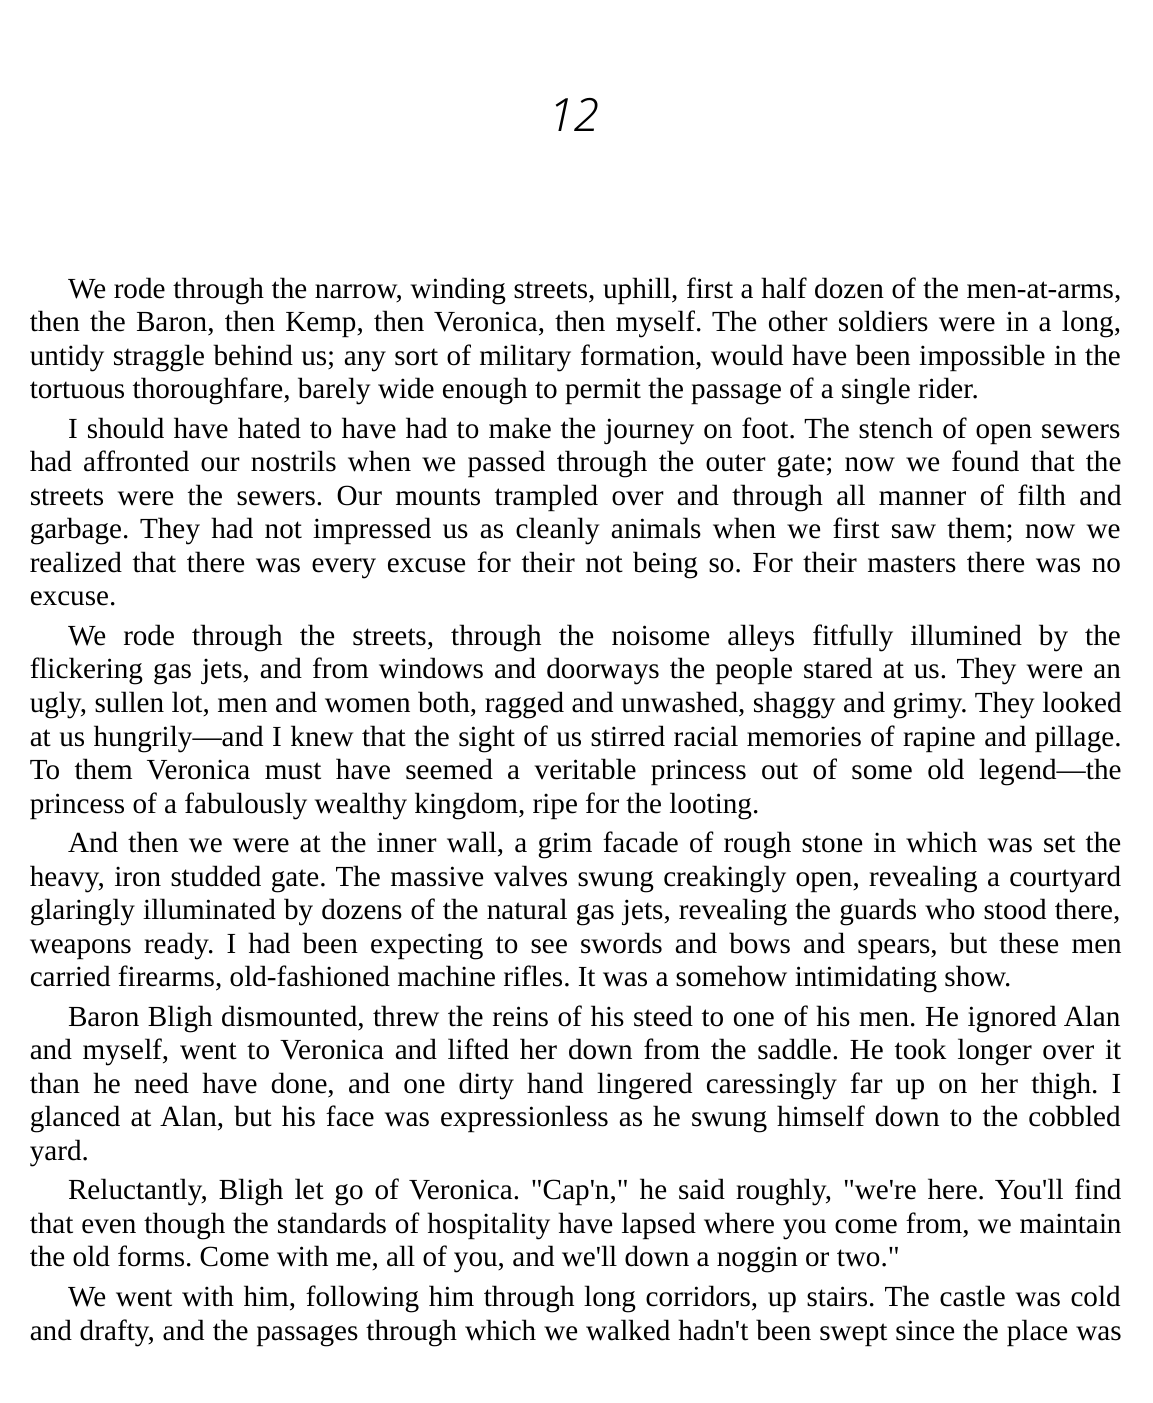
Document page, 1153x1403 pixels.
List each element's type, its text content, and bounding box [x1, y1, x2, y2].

text Baron Bligh dismounted, threw the reins of his steed to one of his men. He ignored Alan and myself, went to Veronica and lifted her down from the saddle. He took longer over it than he need have done, and one dirty hand lingered caressingly far up on her thigh. I glanced at Alan, but his face was expressionless as he swung himself down to the cobbled yard. [29, 999, 1123, 1167]
text Reluctantly, Bligh let go of Veronica. "Cap'n," he said roughly, "we're here. You'll find that even though the standards of hospitality have lapsed where you come from, we maintain the old forms. Come with me, all of you, and we'll down a noggin or two." [29, 1172, 1123, 1273]
text I should have hated to have had to make the journey on foot. The stench of open sewers had affronted our nostrils when we passed through the outer gate; now we found that the streets were the sewers. Our mounts trampled over and through all manner of filth and garbage. They had not impressed us as cleanly animals when we first saw them; now we realized that there was every excuse for their not being so. For their masters there was no excuse. [29, 411, 1123, 612]
text We went with him, following him through long corridors, up stairs. The castle was cold and drafty, and the passages through which we walked hadn't been swept since the place was [29, 1279, 1123, 1346]
text 12 [29, 83, 1123, 145]
text We rode through the narrow, winding streets, uphill, first a half dozen of the men-at-arms, then the Baron, then Kemp, then Veronica, then myself. The other soldiers were in a long, untidy straggle behind us; any sort of military formation, would have been impossible in the tortuous thoroughfare, barely wide enough to permit the passage of a single rider. [29, 271, 1123, 405]
text We rode through the streets, through the noisome alleys fitfully illumined by the flickering gas jets, and from windows and doorways the people stared at us. They were an ugly, sullen lot, men and women both, ragged and unwashed, shaggy and grimy. They looked at us hungrily—and I knew that the sight of us stirred racial memories of rapine and pillage. To them Veronica must have seemed a veritable princess out of some old legend—the princess of a fabulously wealthy kingdom, ripe for the looting. [29, 618, 1123, 819]
text And then we were at the inner wall, a grim facade of rough stone in which was set the heavy, iron studded gate. The massive valves swung creakingly open, revealing a courtyard glaringly illuminated by dozens of the natural gas jets, revealing the guards who stood there, weapons ready. I had been expecting to see swords and bows and spears, but these men carried firearms, old-fashioned machine rifles. It was a somehow intimidating show. [29, 825, 1123, 993]
